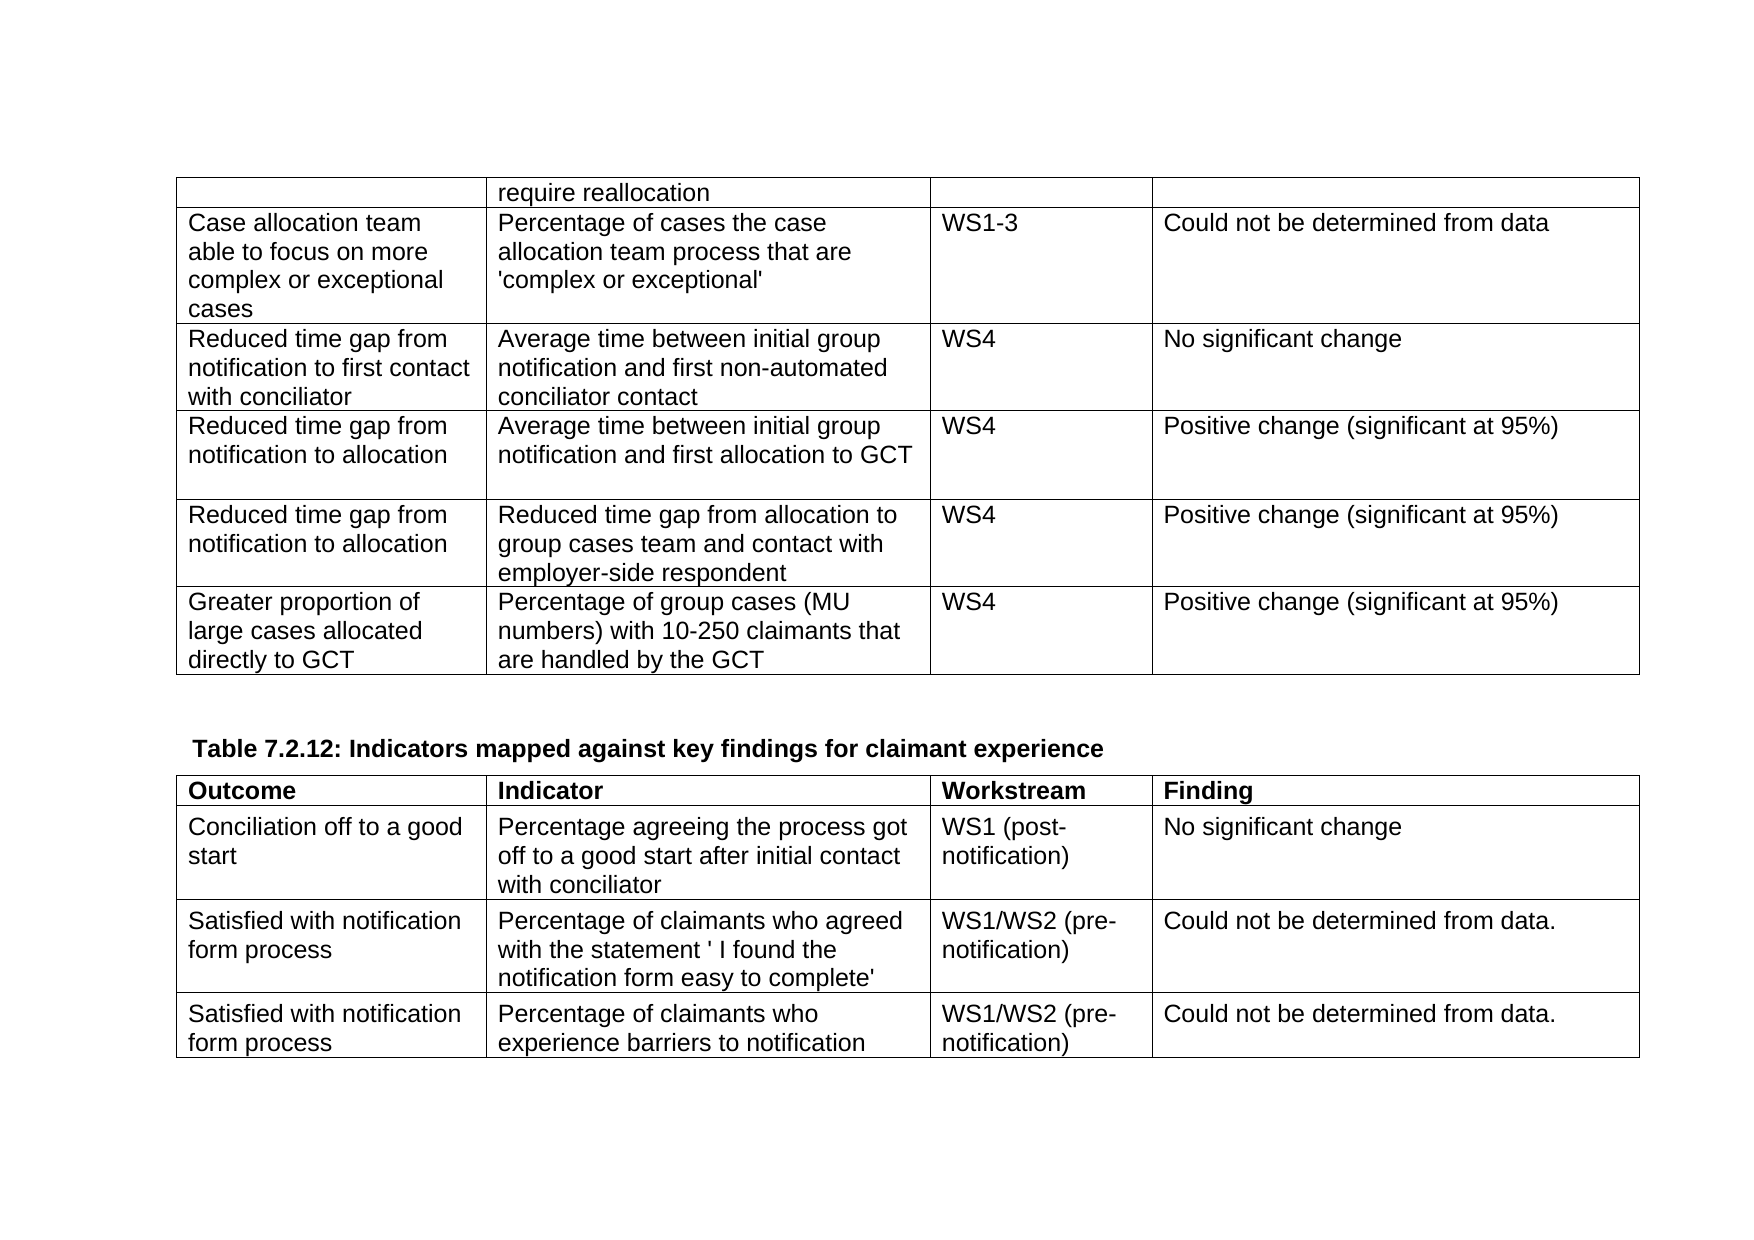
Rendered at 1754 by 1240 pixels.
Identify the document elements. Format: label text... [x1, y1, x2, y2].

table_cell No significant change [1153, 324, 1639, 410]
table_cell WS1/WS2 (pre-notification) [931, 900, 1152, 992]
table_cell require reallocation [487, 178, 930, 207]
table_cell Positive change (significant at 95%) [1153, 500, 1639, 586]
table_cell WS1/WS2 (pre-notification) [931, 993, 1152, 1057]
table_cell Percentage of claimants who agreed with the statement ' I found the notification form easy to complete' [487, 900, 930, 992]
table_cell WS4 [931, 411, 1152, 499]
table_cell Percentage of claimants who experience barriers to notification [487, 993, 930, 1057]
table_cell WS4 [931, 500, 1152, 586]
table_cell Percentage of group cases (MU numbers) with 10-250 claimants that are handled by the GCT [487, 587, 930, 673]
table_cell Satisfied with notification form process [177, 993, 486, 1057]
table_header Indicator [487, 776, 930, 805]
table_cell Conciliation off to a good start [177, 806, 486, 899]
table_cell Could not be determined from data [1153, 208, 1639, 323]
table_cell [177, 178, 486, 207]
table_cell Reduced time gap from notification to allocation [177, 411, 486, 499]
table_cell Reduced time gap from notification to allocation [177, 500, 486, 586]
table_cell Percentage agreeing the process got off to a good start after initial contact with conciliator [487, 806, 930, 899]
table_cell Average time between initial group notification and first non-automated conciliator contact [487, 324, 930, 410]
table_cell Greater proportion of large cases allocated directly to GCT [177, 587, 486, 673]
table_header Outcome [177, 776, 486, 805]
title Table 7.2.12: Indicators mapped against key findings for claimant experience [192, 734, 1571, 763]
table_cell Positive change (significant at 95%) [1153, 587, 1639, 673]
table_cell [931, 178, 1152, 207]
table_cell Reduced time gap from allocation to group cases team and contact with employer-side respondent [487, 500, 930, 586]
table_cell Reduced time gap from notification to first contact with conciliator [177, 324, 486, 410]
table_cell [1153, 178, 1639, 207]
table_cell WS1-3 [931, 208, 1152, 323]
table_cell WS4 [931, 587, 1152, 673]
table_cell Percentage of cases the case allocation team process that are 'complex or exceptional' [487, 208, 930, 323]
table_cell Could not be determined from data. [1153, 993, 1639, 1057]
table_header Workstream [931, 776, 1152, 805]
table_cell Satisfied with notification form process [177, 900, 486, 992]
table_cell WS4 [931, 324, 1152, 410]
table_cell Positive change (significant at 95%) [1153, 411, 1639, 499]
table_cell WS1 (post-notification) [931, 806, 1152, 899]
table_header Finding [1153, 776, 1639, 805]
table_cell Average time between initial group notification and first allocation to GCT [487, 411, 930, 499]
table_cell Case allocation team able to focus on more complex or exceptional cases [177, 208, 486, 323]
table_cell No significant change [1153, 806, 1639, 899]
table_cell Could not be determined from data. [1153, 900, 1639, 992]
